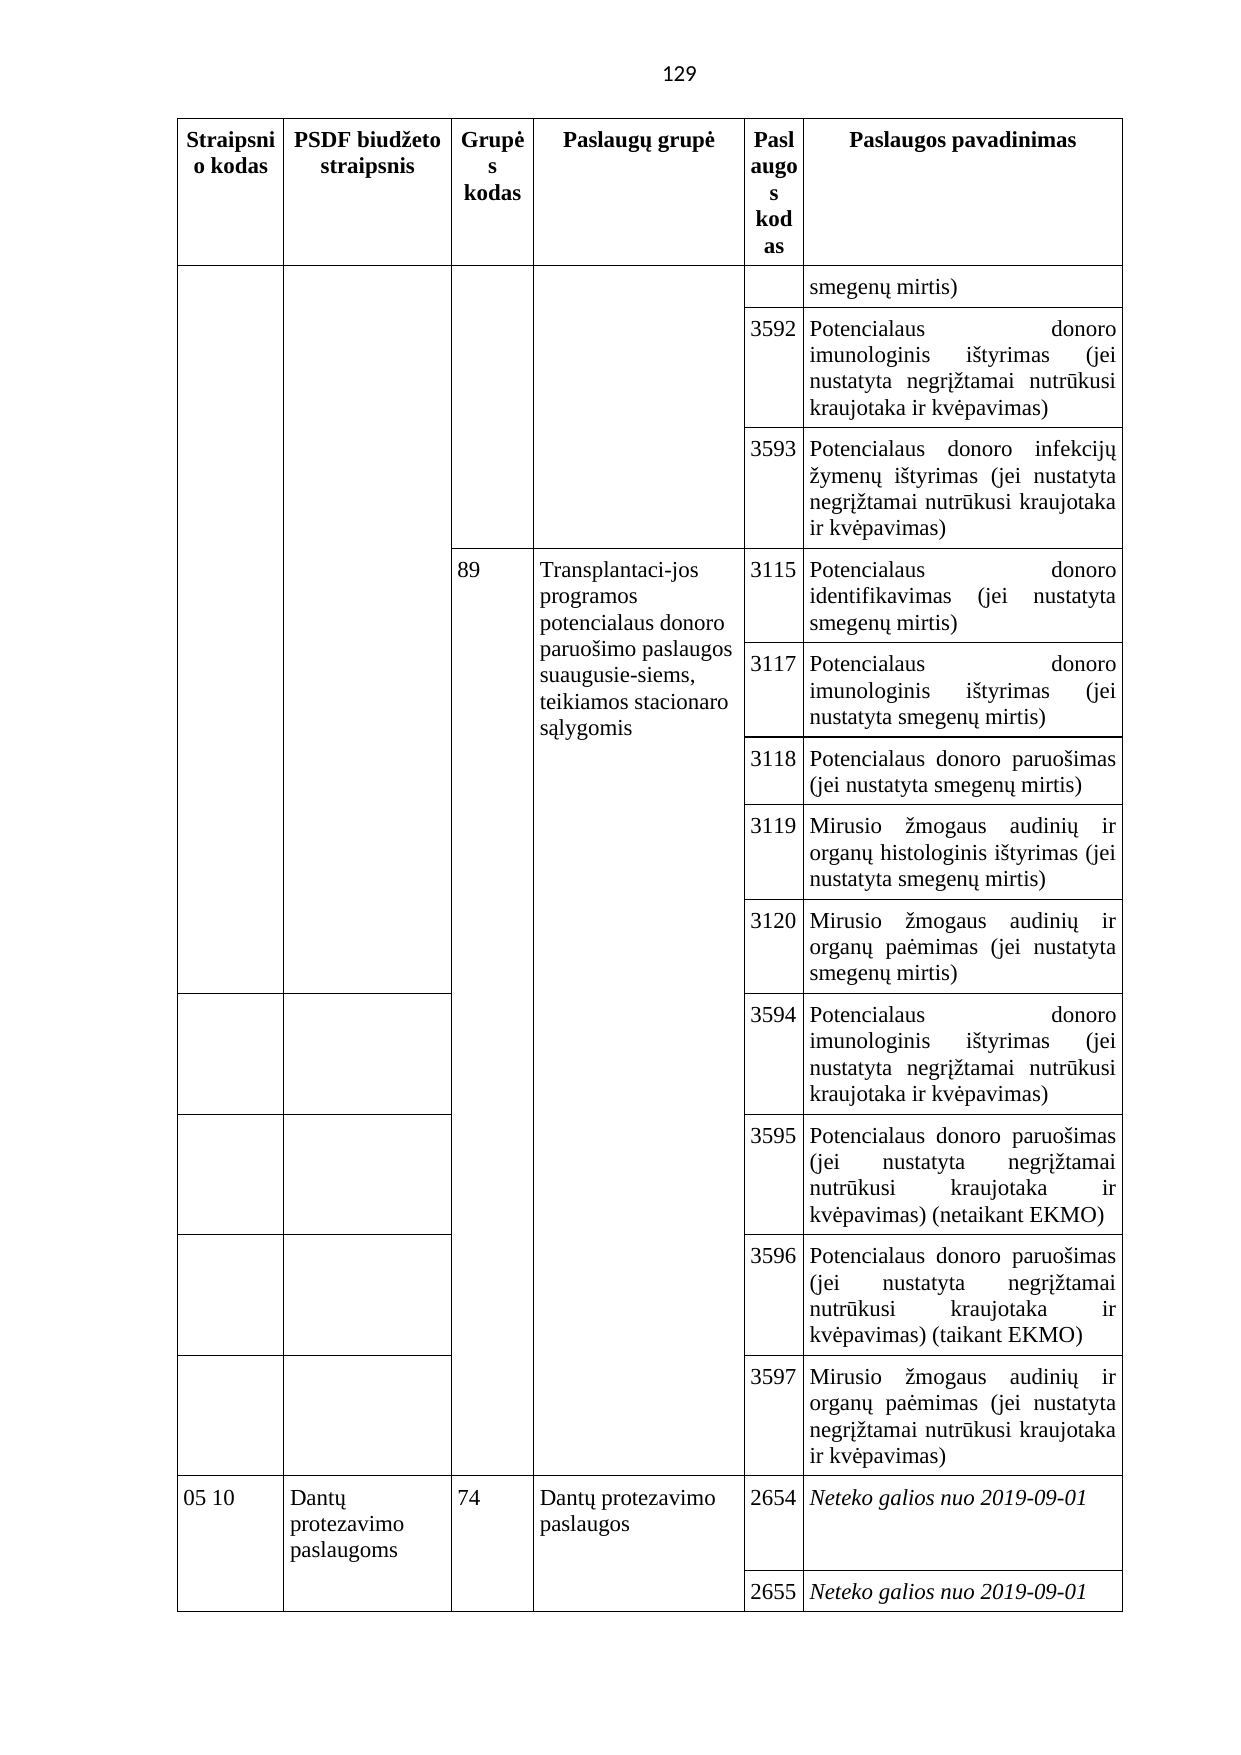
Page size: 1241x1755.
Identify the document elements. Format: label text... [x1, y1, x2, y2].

table_cell Transplantaci-jos programos potencialaus donoro paruošimo paslaugos suaugusie-siems, teikiamos stacionaro sąlygomis [534, 549, 744, 1475]
table_cell Potencialaus donoro imunologinis ištyrimas (jei nustatyta negrįžtamai nutrūkusi kraujotaka ir kvėpavimas) [804, 994, 1122, 1113]
table_cell 3597 [745, 1356, 803, 1475]
table_cell [284, 266, 451, 993]
table_cell [452, 1570, 533, 1611]
table_cell [284, 1570, 451, 1611]
table_cell 3593 [745, 428, 803, 548]
table_cell [178, 994, 283, 1113]
table_header Paslaugų grupė [534, 119, 744, 265]
table_cell 3115 [745, 549, 803, 642]
table_cell [534, 1570, 744, 1611]
table_cell Potencialaus donoro identifikavimas (jei nustatyta smegenų mirtis) [804, 549, 1122, 642]
table_cell Dantų protezavimo paslaugoms [284, 1476, 451, 1570]
table_cell 3595 [745, 1115, 803, 1234]
table_cell 3118 [745, 738, 803, 804]
table_cell 3120 [745, 900, 803, 993]
table_cell [178, 1115, 283, 1234]
table_cell Mirusio žmogaus audinių ir organų paėmimas (jei nustatyta smegenų mirtis) [804, 900, 1122, 993]
table_cell 89 [452, 549, 533, 1475]
table_cell [178, 1235, 283, 1355]
table_cell Mirusio žmogaus audinių ir organų paėmimas (jei nustatyta negrįžtamai nutrūkusi kraujotaka ir kvėpavimas) [804, 1356, 1122, 1475]
table_cell 3119 [745, 805, 803, 899]
table_cell 3594 [745, 994, 803, 1113]
table_cell [284, 1235, 451, 1355]
table_cell 2655 [745, 1571, 803, 1611]
table_cell Dantų protezavimo paslaugos [534, 1476, 744, 1570]
table_cell [284, 994, 451, 1113]
table_cell 3117 [745, 643, 803, 736]
table_header Straipsnio kodas [178, 119, 283, 265]
table_cell Potencialaus donoro paruošimas (jei nustatyta negrįžtamai nutrūkusi kraujotaka ir kvėpavimas) (netaikant EKMO) [804, 1115, 1122, 1234]
table_cell [284, 1356, 451, 1475]
table_cell Potencialaus donoro imunologinis ištyrimas (jei nustatyta negrįžtamai nutrūkusi kraujotaka ir kvėpavimas) [804, 308, 1122, 427]
table_header Grupės kodas [452, 119, 533, 265]
table_cell [178, 266, 283, 993]
table_cell Neteko galios nuo 2019-09-01 [804, 1571, 1122, 1611]
table_cell 3592 [745, 308, 803, 427]
table_cell [452, 266, 533, 548]
table_cell [178, 1356, 283, 1475]
table_cell [178, 1570, 283, 1611]
table_cell [745, 266, 803, 307]
table_cell [534, 266, 744, 548]
table_cell 74 [452, 1476, 533, 1570]
table_cell Potencialaus donoro imunologinis ištyrimas (jei nustatyta smegenų mirtis) [804, 643, 1122, 736]
table_header Paslaugos pavadinimas [804, 119, 1122, 265]
table_header Paslaugos kodas [745, 119, 803, 265]
table_cell [284, 1115, 451, 1234]
table_cell Potencialaus donoro paruošimas (jei nustatyta negrįžtamai nutrūkusi kraujotaka ir kvėpavimas) (taikant EKMO) [804, 1235, 1122, 1355]
table_cell Mirusio žmogaus audinių ir organų histologinis ištyrimas (jei nustatyta smegenų mirtis) [804, 805, 1122, 899]
table_cell Potencialaus donoro paruošimas (jei nustatyta smegenų mirtis) [804, 738, 1122, 804]
table_cell smegenų mirtis) [804, 266, 1122, 307]
table_cell 05 10 [178, 1476, 283, 1570]
table_cell Potencialaus donoro infekcijų žymenų ištyrimas (jei nustatyta negrįžtamai nutrūkusi kraujotaka ir kvėpavimas) [804, 428, 1122, 548]
table_cell 2654 [745, 1476, 803, 1570]
table_cell Neteko galios nuo 2019-09-01 [804, 1476, 1122, 1570]
table_cell 3596 [745, 1235, 803, 1355]
table_header PSDF biudžeto straipsnis [284, 119, 451, 265]
